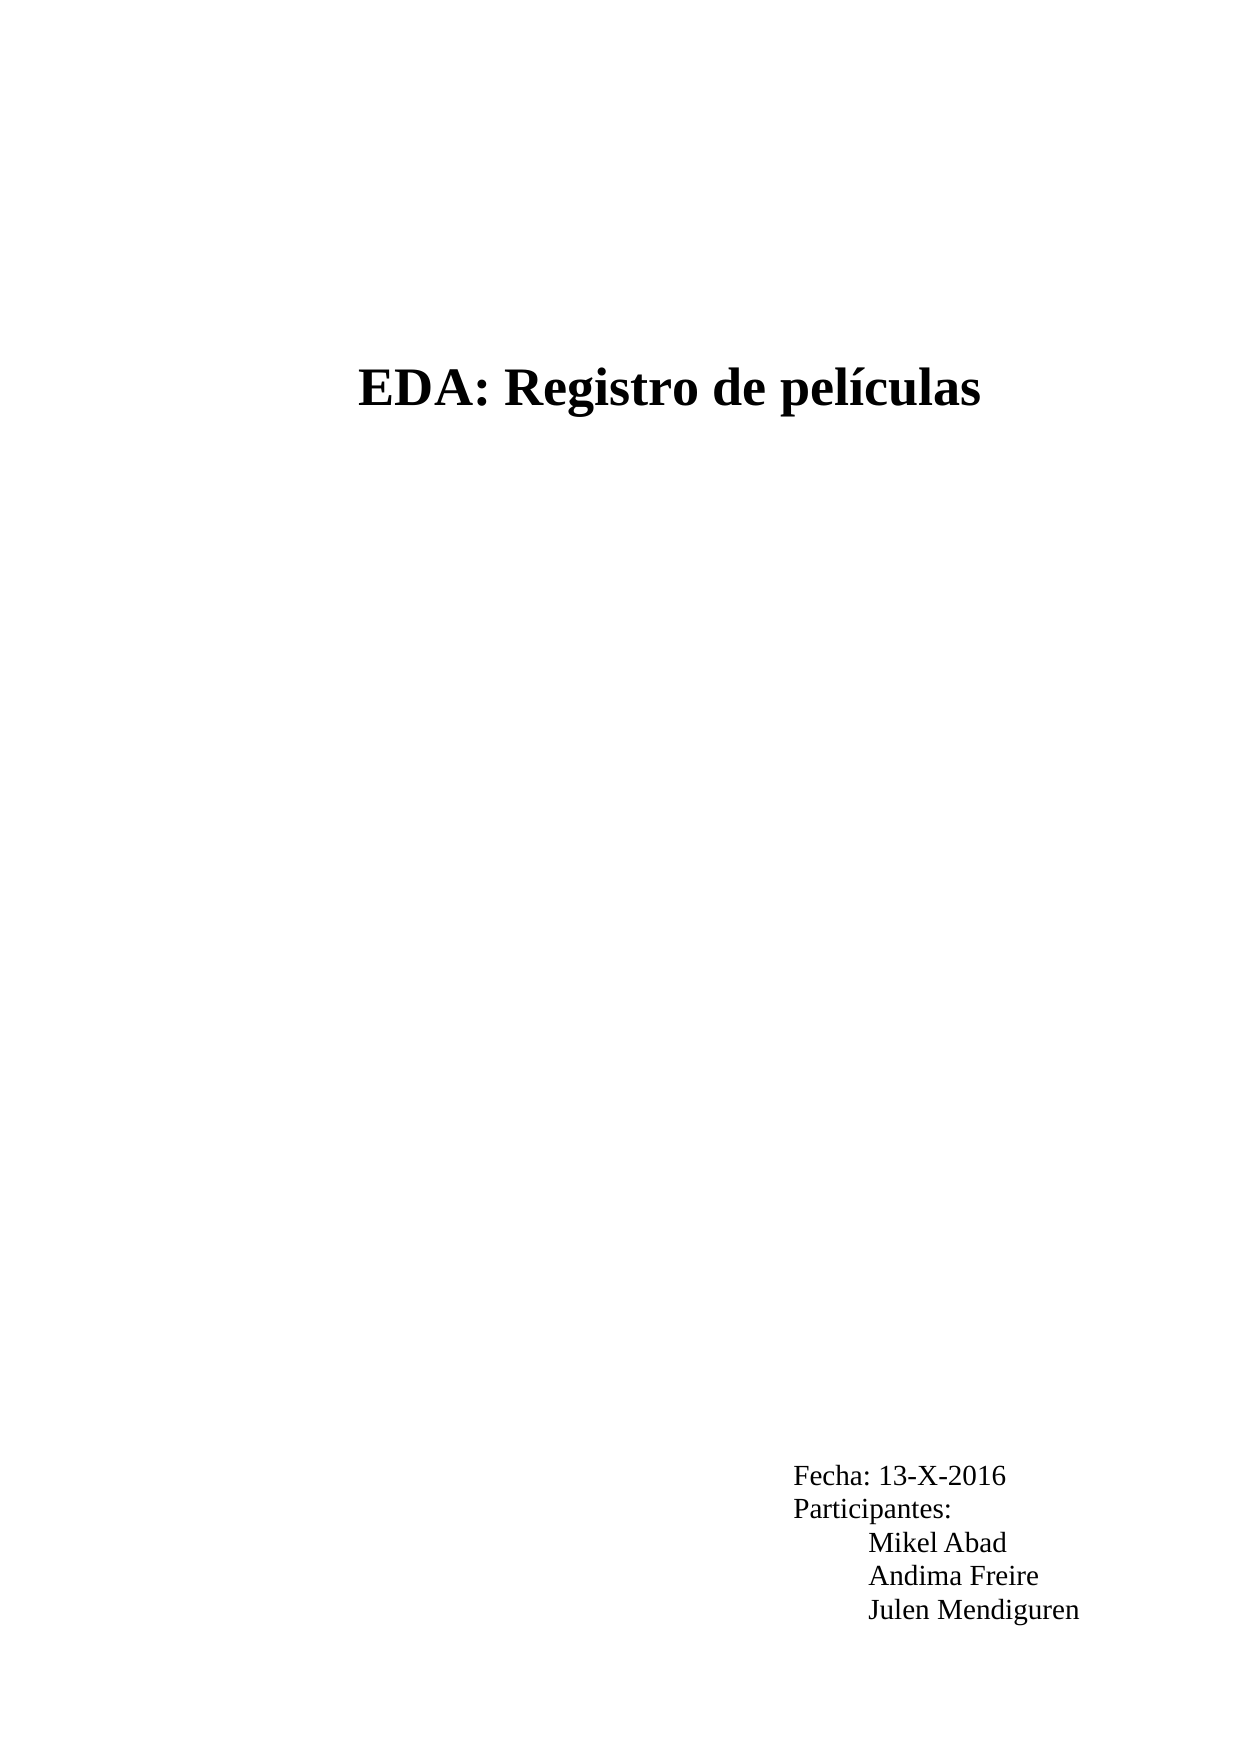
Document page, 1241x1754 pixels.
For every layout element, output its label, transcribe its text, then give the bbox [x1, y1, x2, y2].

text Participantes: [626, 1491, 1122, 1525]
text Mikel Abad [626, 1525, 1122, 1558]
text Fecha: 13-X-2016 [626, 1458, 1122, 1491]
text EDA: Registro de películas [218, 354, 1122, 417]
text Andima Freire [626, 1558, 1122, 1592]
text Julen Mendiguren [626, 1592, 1122, 1626]
